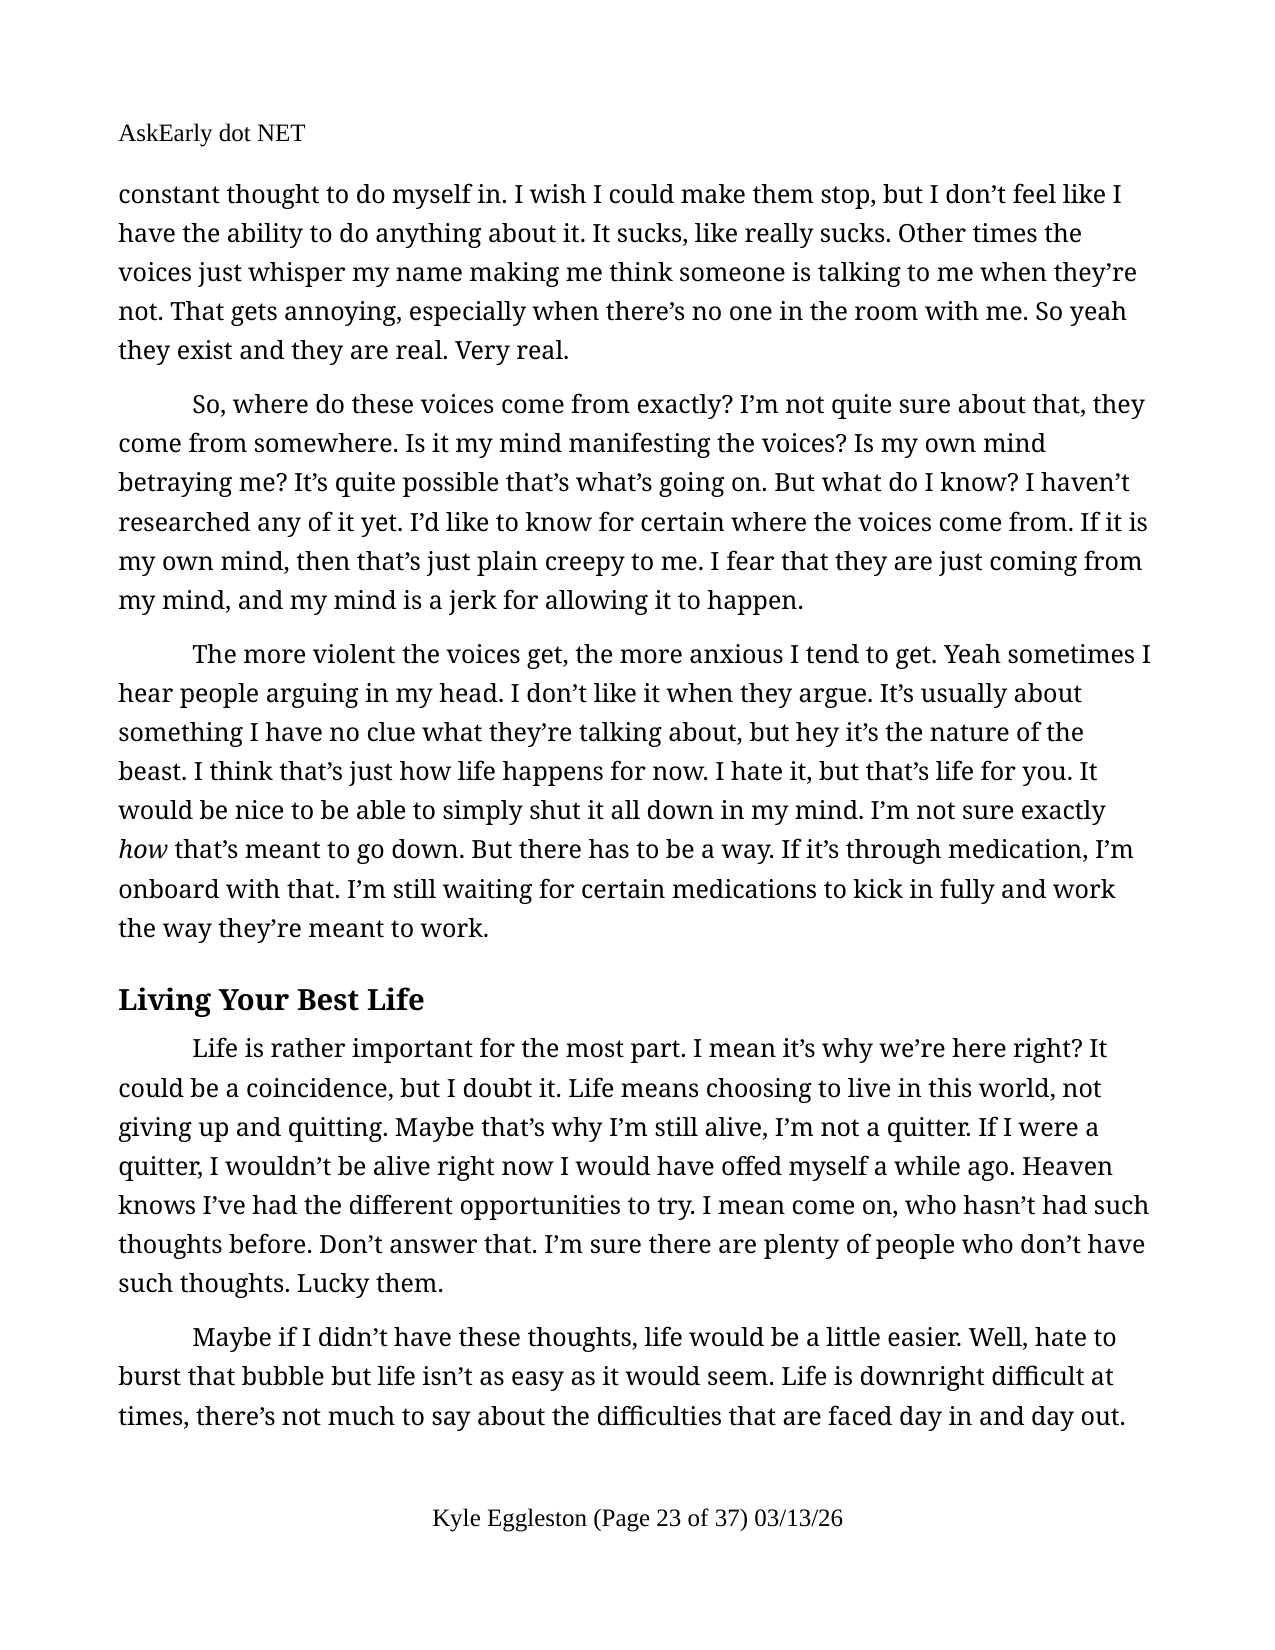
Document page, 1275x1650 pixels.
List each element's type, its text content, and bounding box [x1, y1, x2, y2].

text So, where do these voices come from exactly? I’m not quite sure about that, they come from somewhere. Is it my mind manifesting the voices? Is my own mind betraying me? It’s quite possible that’s what’s going on. But what do I know? I haven’t researched any of it yet. I’d like to know for certain where the voices come from. If it is my own mind, then that’s just plain creepy to me. I fear that they are just coming from my mind, and my mind is a jerk for allowing it to happen. [118, 387, 1157, 617]
text constant thought to do myself in. I wish I could make them stop, but I don’t feel like I have the ability to do anything about it. It sucks, like really sucks. Other times the voices just whisper my name making me think someone is talking to me when they’re not. That gets annoying, especially when there’s no one in the room with me. So yeah they exist and they are real. Very real. [118, 176, 1157, 367]
subtitle Living Your Best Life [118, 979, 1157, 1018]
text The more violent the voices get, the more anxious I tend to get. Yeah sometimes I hear people arguing in my head. I don’t like it when they argue. It’s usually about something I have no clue what they’re talking about, but hey it’s the nature of the beast. I think that’s just how life happens for now. I hate it, but that’s life for you. It would be nice to be able to simply shut it all down in my mind. I’m not sure exactly how that’s meant to go down. But there has to be a way. If it’s through medication, I’m onboard with that. I’m still waiting for certain medications to kick in fully and work the way they’re meant to work. [118, 636, 1157, 944]
text Life is rather important for the most part. I mean it’s why we’re here right? It could be a coincidence, but I doubt it. Life means choosing to live in this world, not giving up and quitting. Maybe that’s why I’m still alive, I’m not a quitter. If I were a quitter, I wouldn’t be alive right now I would have offed myself a while ago. Heaven knows I’ve had the different opportunities to try. I mean come on, who hasn’t had such thoughts before. Don’t answer that. I’m sure there are plenty of people who don’t have such thoughts. Lucky them. [118, 1031, 1157, 1300]
text Maybe if I didn’t have these thoughts, life would be a little easier. Well, hate to burst that bubble but life isn’t as easy as it would seem. Life is downright difficult at times, there’s not much to say about the difficulties that are faced day in and day out. [118, 1320, 1157, 1432]
